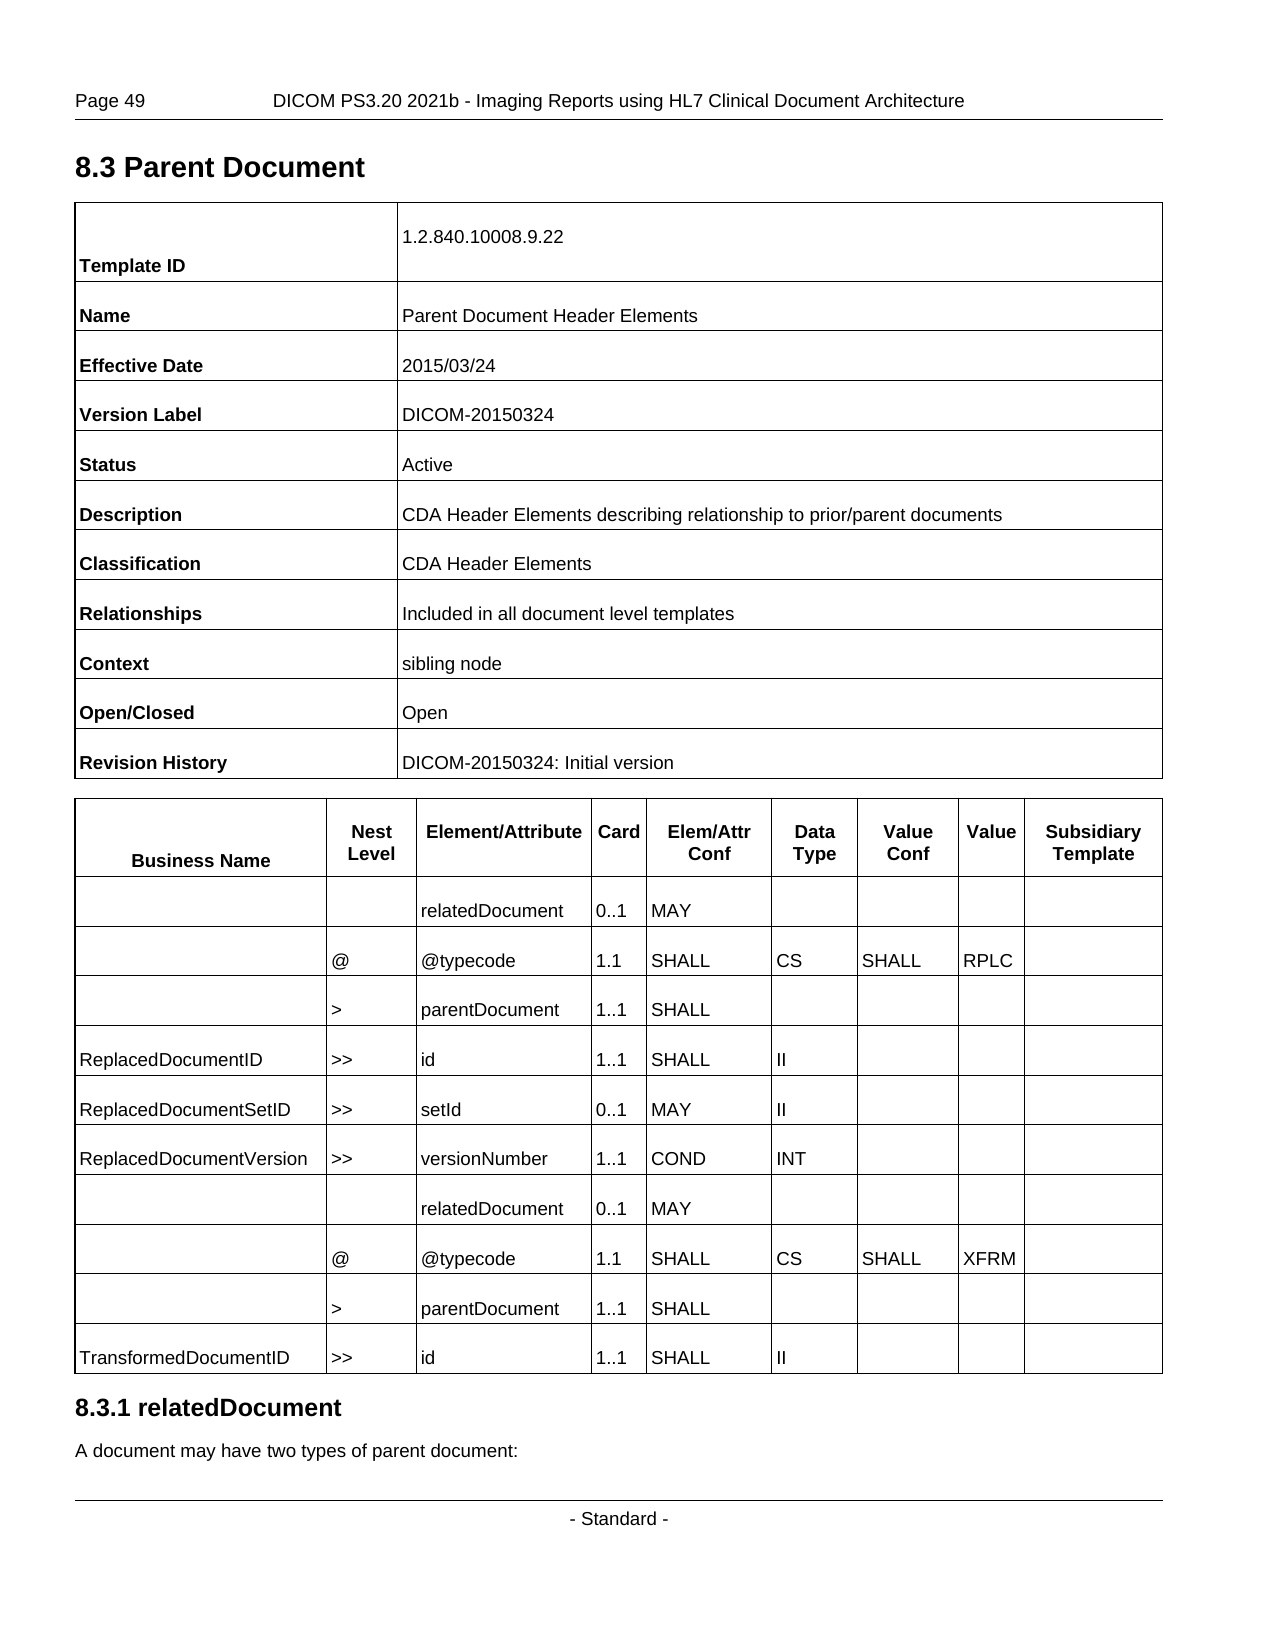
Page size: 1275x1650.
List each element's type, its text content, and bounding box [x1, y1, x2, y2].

table_cell II [772, 1076, 857, 1124]
table_cell [959, 1076, 1024, 1124]
table_cell INT [772, 1125, 857, 1174]
table_cell [959, 877, 1024, 926]
table_cell parent​Document [417, 976, 591, 1025]
table_cell [858, 976, 958, 1025]
table_cell Replaced​Document​ID [76, 1026, 326, 1074]
table_cell 1..1 [592, 1324, 646, 1373]
table_cell 0..1 [592, 877, 646, 926]
table_cell id [417, 1324, 591, 1373]
table_cell >> [327, 1125, 416, 1174]
table_cell 0..1 [592, 1076, 646, 1124]
table_cell [76, 927, 326, 975]
table_cell DICOM-20150324: Initial version [398, 729, 1162, 778]
table_cell Status [76, 431, 397, 479]
table_header 1.2.840.10008.9.22 [398, 203, 1162, 281]
table_header Subsidiary Template [1025, 799, 1162, 876]
text 8.3.1 relatedDocument [75, 1392, 1162, 1421]
table_cell [76, 1225, 326, 1273]
table_cell [1025, 1274, 1162, 1323]
table_cell [1025, 1076, 1162, 1124]
table_cell Description [76, 481, 397, 529]
table_cell Transformed​Document​ID [76, 1324, 326, 1373]
table_header Element/​Attribute [417, 799, 591, 876]
table_cell 1..1 [592, 1125, 646, 1174]
table_cell @ [327, 1225, 416, 1273]
table_cell [858, 1175, 958, 1224]
table_cell Classification [76, 530, 397, 579]
table_cell @typecode [417, 927, 591, 975]
table_cell [1025, 877, 1162, 926]
table_cell 0..1 [592, 1175, 646, 1224]
table_cell @typecode [417, 1225, 591, 1273]
table_header Business Name [76, 799, 326, 876]
table_cell 1..1 [592, 1026, 646, 1074]
table_cell version​Number [417, 1125, 591, 1174]
table_cell [858, 1324, 958, 1373]
table_cell MAY [647, 1175, 771, 1224]
table_header Elem/Attr Conf [647, 799, 771, 876]
table_cell Effective Date [76, 331, 397, 380]
table_cell SHALL [647, 927, 771, 975]
table_cell 1..1 [592, 976, 646, 1025]
table_cell [327, 1175, 416, 1224]
table_cell > [327, 976, 416, 1025]
table_cell 1.1 [592, 927, 646, 975]
table_cell SHALL [647, 1324, 771, 1373]
table_cell Open/Closed [76, 679, 397, 728]
table_cell Active [398, 431, 1162, 479]
table_cell RPLC [959, 927, 1024, 975]
table_cell [1025, 976, 1162, 1025]
table_cell COND [647, 1125, 771, 1174]
table_cell Name [76, 282, 397, 330]
table_cell > [327, 1274, 416, 1323]
table_cell SHALL [647, 1026, 771, 1074]
table_cell Open [398, 679, 1162, 728]
table_cell II [772, 1026, 857, 1074]
table_cell II [772, 1324, 857, 1373]
table_cell >> [327, 1076, 416, 1124]
table_cell [1025, 927, 1162, 975]
table_cell CS [772, 1225, 857, 1273]
table_cell sibling node [398, 630, 1162, 678]
table_cell [858, 877, 958, 926]
table_cell >> [327, 1324, 416, 1373]
table_cell Version Label [76, 381, 397, 430]
table_cell Replaced​Document​Version [76, 1125, 326, 1174]
table_cell Relationships [76, 580, 397, 628]
table_cell SHALL [647, 976, 771, 1025]
table_cell >> [327, 1026, 416, 1074]
table_cell Revision History [76, 729, 397, 778]
table_header Template ID [76, 203, 397, 281]
table_cell [772, 1175, 857, 1224]
table_header Nest Level [327, 799, 416, 876]
table_cell [327, 877, 416, 926]
table_cell [1025, 1225, 1162, 1273]
table_cell Replaced​Document​Set​ID [76, 1076, 326, 1124]
table_cell CS [772, 927, 857, 975]
table_cell Context [76, 630, 397, 678]
table_cell parent​Document [417, 1274, 591, 1323]
table_cell DICOM-20150324 [398, 381, 1162, 430]
table_cell Parent Document Header Elements [398, 282, 1162, 330]
table_header Value Conf [858, 799, 958, 876]
table_cell [858, 1125, 958, 1174]
table_cell [1025, 1026, 1162, 1074]
table_cell MAY [647, 877, 771, 926]
table_header Card [592, 799, 646, 876]
table_header Data Type [772, 799, 857, 876]
table_cell [959, 1175, 1024, 1224]
table_cell CDA Header Elements [398, 530, 1162, 579]
table_cell [772, 976, 857, 1025]
table_cell @ [327, 927, 416, 975]
table_cell [959, 1026, 1024, 1074]
table_cell [959, 1324, 1024, 1373]
table_cell [1025, 1125, 1162, 1174]
table_cell [959, 1125, 1024, 1174]
table_cell SHALL [858, 1225, 958, 1273]
table_cell CDA Header Elements describing relationship to prior/parent documents [398, 481, 1162, 529]
table_cell [858, 1026, 958, 1074]
text A document may have two types of parent document: [75, 1440, 1162, 1462]
text 8.3 Parent Document [75, 150, 1162, 183]
table_cell related​Document [417, 1175, 591, 1224]
table_cell [76, 877, 326, 926]
table_cell [772, 877, 857, 926]
table_cell SHALL [647, 1225, 771, 1273]
table_cell [858, 1274, 958, 1323]
table_cell [858, 1076, 958, 1124]
table_cell Included in all document level templates [398, 580, 1162, 628]
table_cell 1..1 [592, 1274, 646, 1323]
table_cell XFRM [959, 1225, 1024, 1273]
table_cell [1025, 1175, 1162, 1224]
table_cell SHALL [858, 927, 958, 975]
table_cell 1.1 [592, 1225, 646, 1273]
table_cell id [417, 1026, 591, 1074]
table_header Value [959, 799, 1024, 876]
table_cell 2015/03/24 [398, 331, 1162, 380]
table_cell set​Id [417, 1076, 591, 1124]
table_cell MAY [647, 1076, 771, 1124]
table_cell [772, 1274, 857, 1323]
table_cell [1025, 1324, 1162, 1373]
table_cell [959, 1274, 1024, 1323]
table_cell [959, 976, 1024, 1025]
table_cell [76, 1274, 326, 1323]
table_cell SHALL [647, 1274, 771, 1323]
table_cell related​Document [417, 877, 591, 926]
table_cell [76, 1175, 326, 1224]
table_cell [76, 976, 326, 1025]
